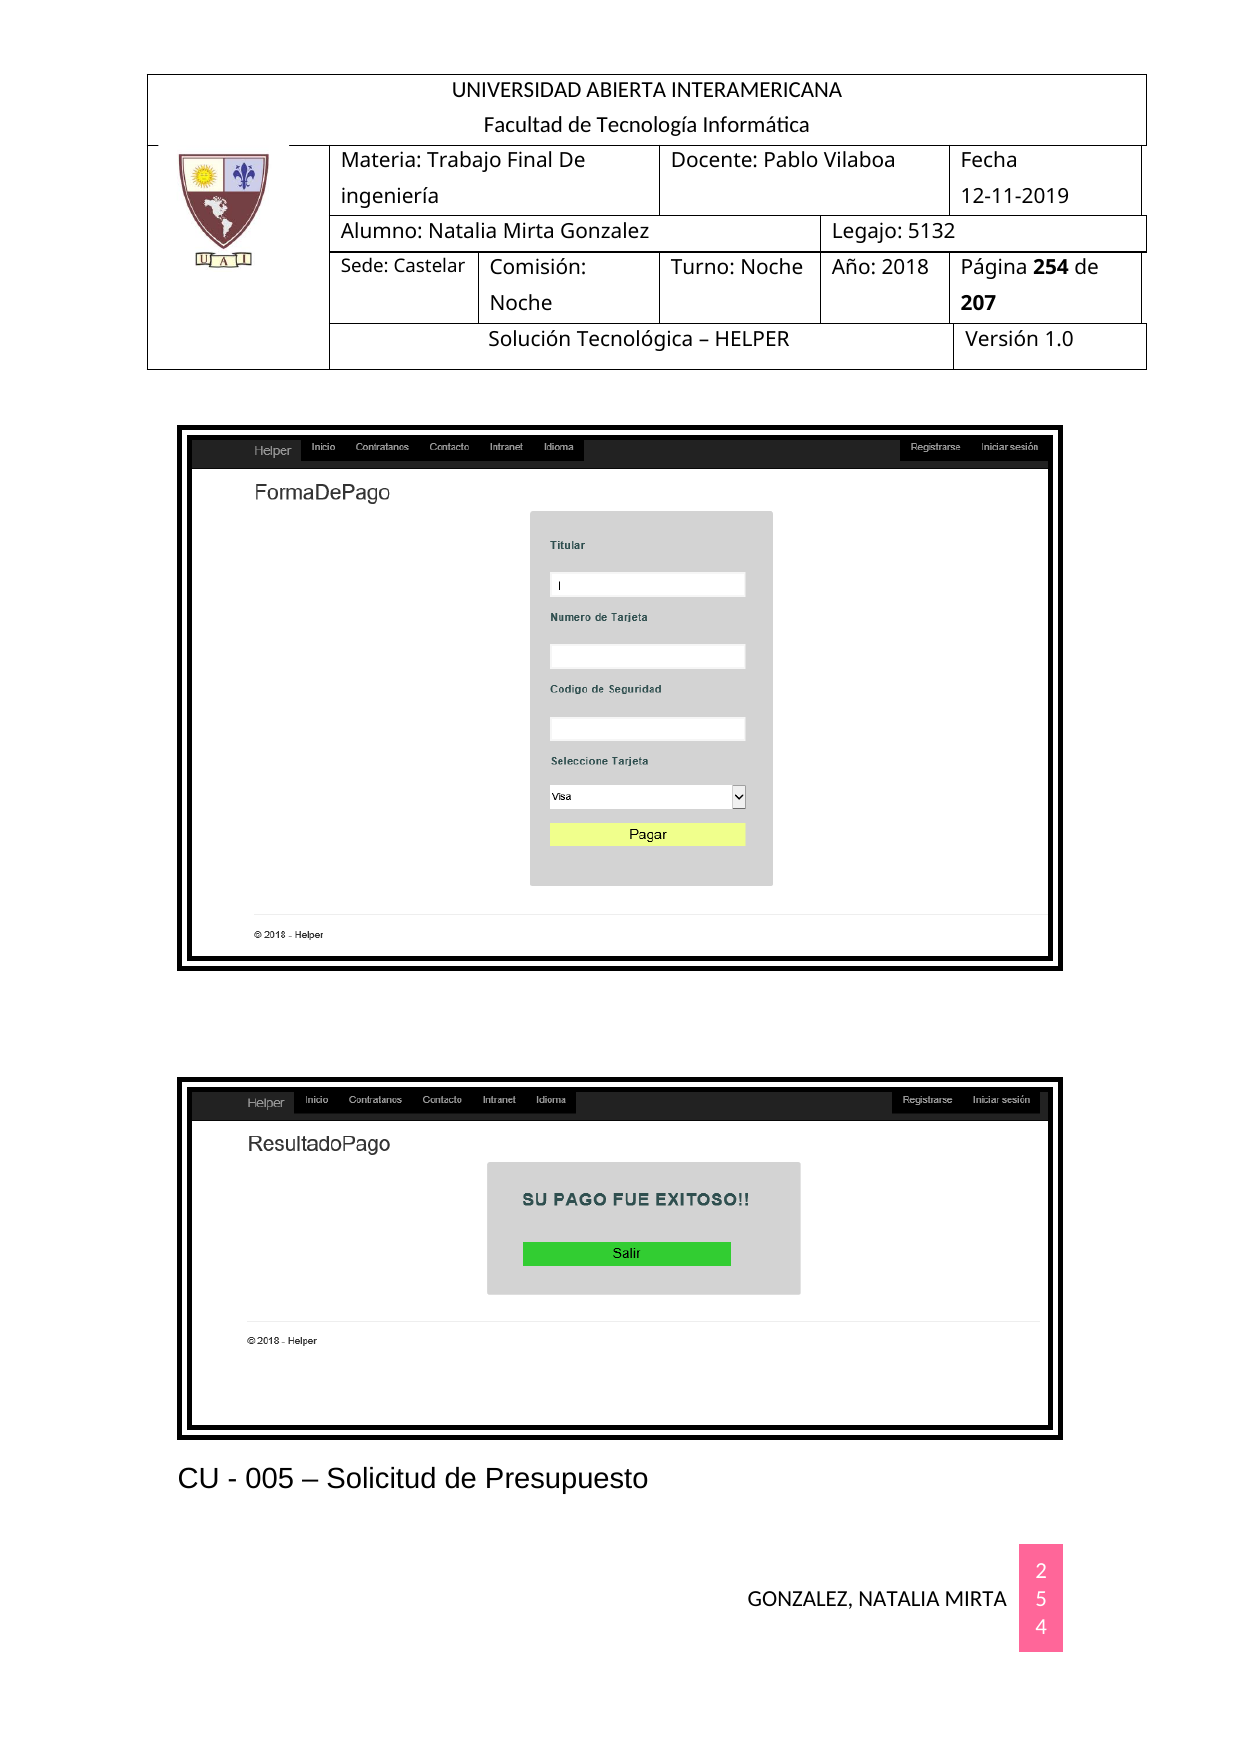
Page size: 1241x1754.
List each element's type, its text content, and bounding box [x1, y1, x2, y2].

subtitle CU - 005 – Solicitud de Presupuesto [177, 1461, 1063, 1494]
